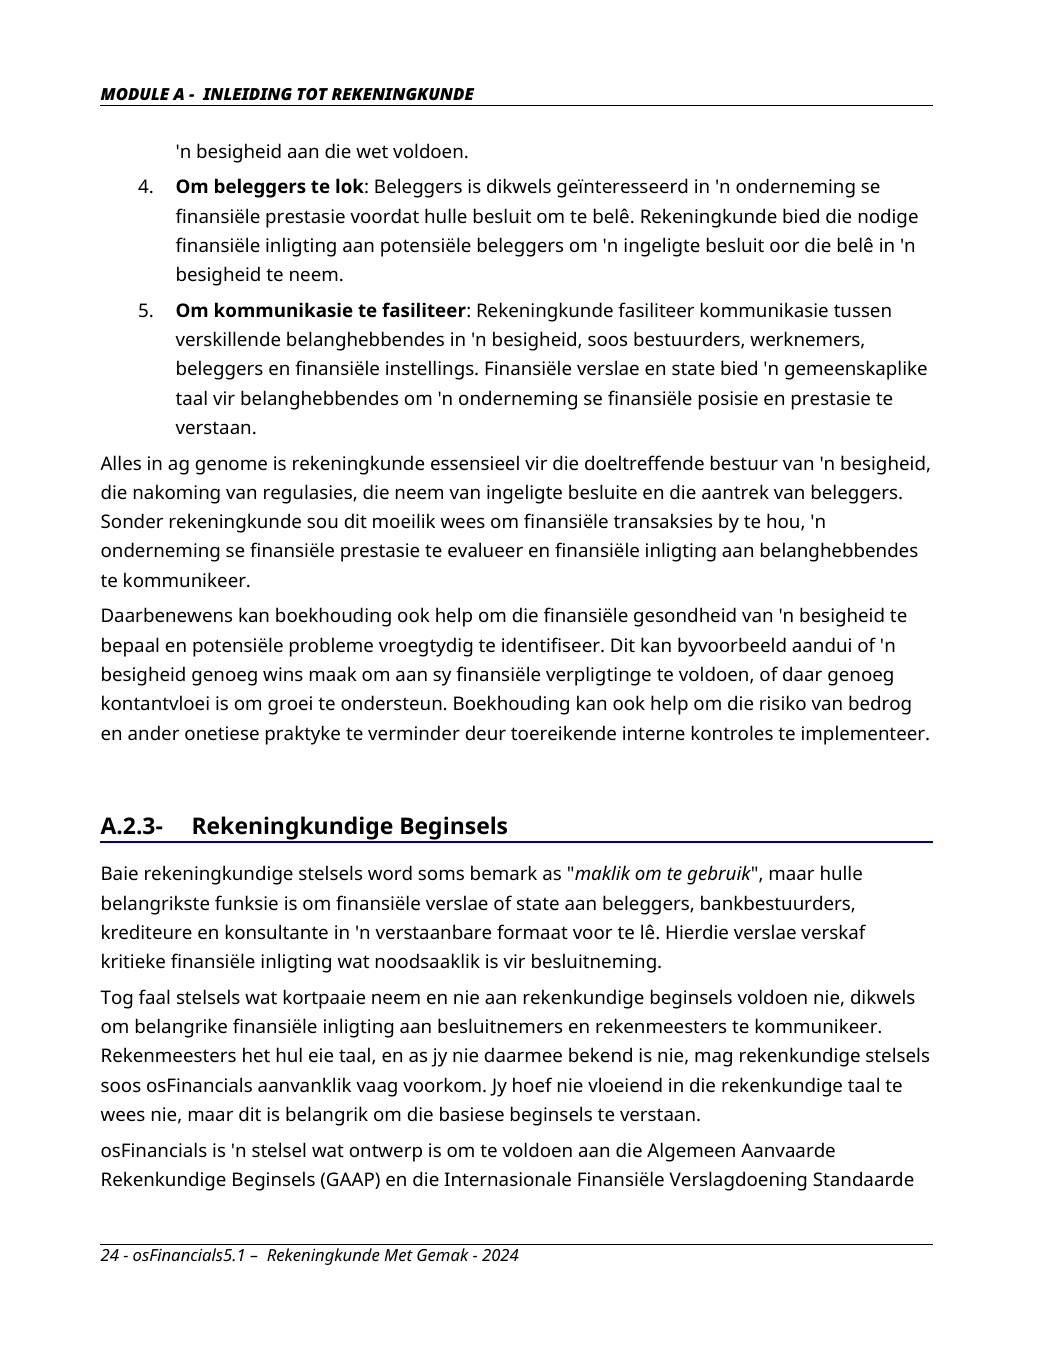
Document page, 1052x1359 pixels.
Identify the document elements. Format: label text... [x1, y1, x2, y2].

text osFinancials is 'n stelsel wat ontwerp is om te voldoen aan die Algemeen Aanvaarde Rekenkundige Beginsels (GAAP) en die Internasionale Finansiële Verslagdoening Standaarde [100, 1137, 933, 1192]
list Om kommunikasie te fasiliteer: Rekeningkunde fasiliteer kommunikasie tussen verskillende belanghebbendes in 'n besigheid, soos bestuurders, werknemers, beleggers en finansiële instellings. Finansiële verslae en state bied 'n gemeenskaplike taal vir belanghebbendes om 'n onderneming se finansiële posisie en prestasie te verstaan. [138, 297, 933, 440]
text Baie rekeningkundige stelsels word soms bemark as "maklik om te gebruik", maar hulle belangrikste funksie is om finansiële verslae of state aan beleggers, bankbestuurders, krediteure en konsultante in 'n verstaanbare formaat voor te lê. Hierdie verslae verskaf kritieke finansiële inligting wat noodsaaklik is vir besluitneming. [100, 861, 933, 974]
text Daarbenewens kan boekhouding ook help om die finansiële gesondheid van 'n besigheid te bepaal en potensiële probleme vroegtydig te identifiseer. Dit kan byvoorbeeld aandui of 'n besigheid genoeg wins maak om aan sy finansiële verpligtinge te voldoen, of daar genoeg kontantvloei is om groei te ondersteun. Boekhouding kan ook help om die risiko van bedrog en ander onetiese praktyke te verminder deur toereikende interne kontroles te implementeer. [100, 603, 933, 745]
text Tog faal stelsels wat kortpaaie neem en nie aan rekenkundige beginsels voldoen nie, dikwels om belangrike finansiële inligting aan besluitnemers en rekenmeesters te kommunikeer. Rekenmeesters het hul eie taal, en as jy nie daarmee bekend is nie, mag rekenkundige stelsels soos osFinancials aanvanklik vaag voorkom. Jy hoef nie vloeiend in die rekenkundige taal te wees nie, maar dit is belangrik om die basiese beginsels te verstaan. [100, 984, 933, 1127]
subtitle Rekeningkundige Beginsels [100, 810, 933, 841]
list 'n besigheid aan die wet voldoen. [138, 138, 933, 163]
text Alles in ag genome is rekeningkunde essensieel vir die doeltreffende bestuur van 'n besigheid, die nakoming van regulasies, die neem van ingeligte besluite en die aantrek van beleggers. Sonder rekeningkunde sou dit moeilik wees om finansiële transaksies by te hou, 'n onderneming se finansiële prestasie te evalueer en finansiële inligting aan belanghebbendes te kommunikeer. [100, 450, 933, 593]
list Om beleggers te lok: Beleggers is dikwels geïnteresseerd in 'n onderneming se finansiële prestasie voordat hulle besluit om te belê. Rekeningkunde bied die nodige finansiële inligting aan potensiële beleggers om 'n ingeligte besluit oor die belê in 'n besigheid te neem. [138, 174, 933, 287]
